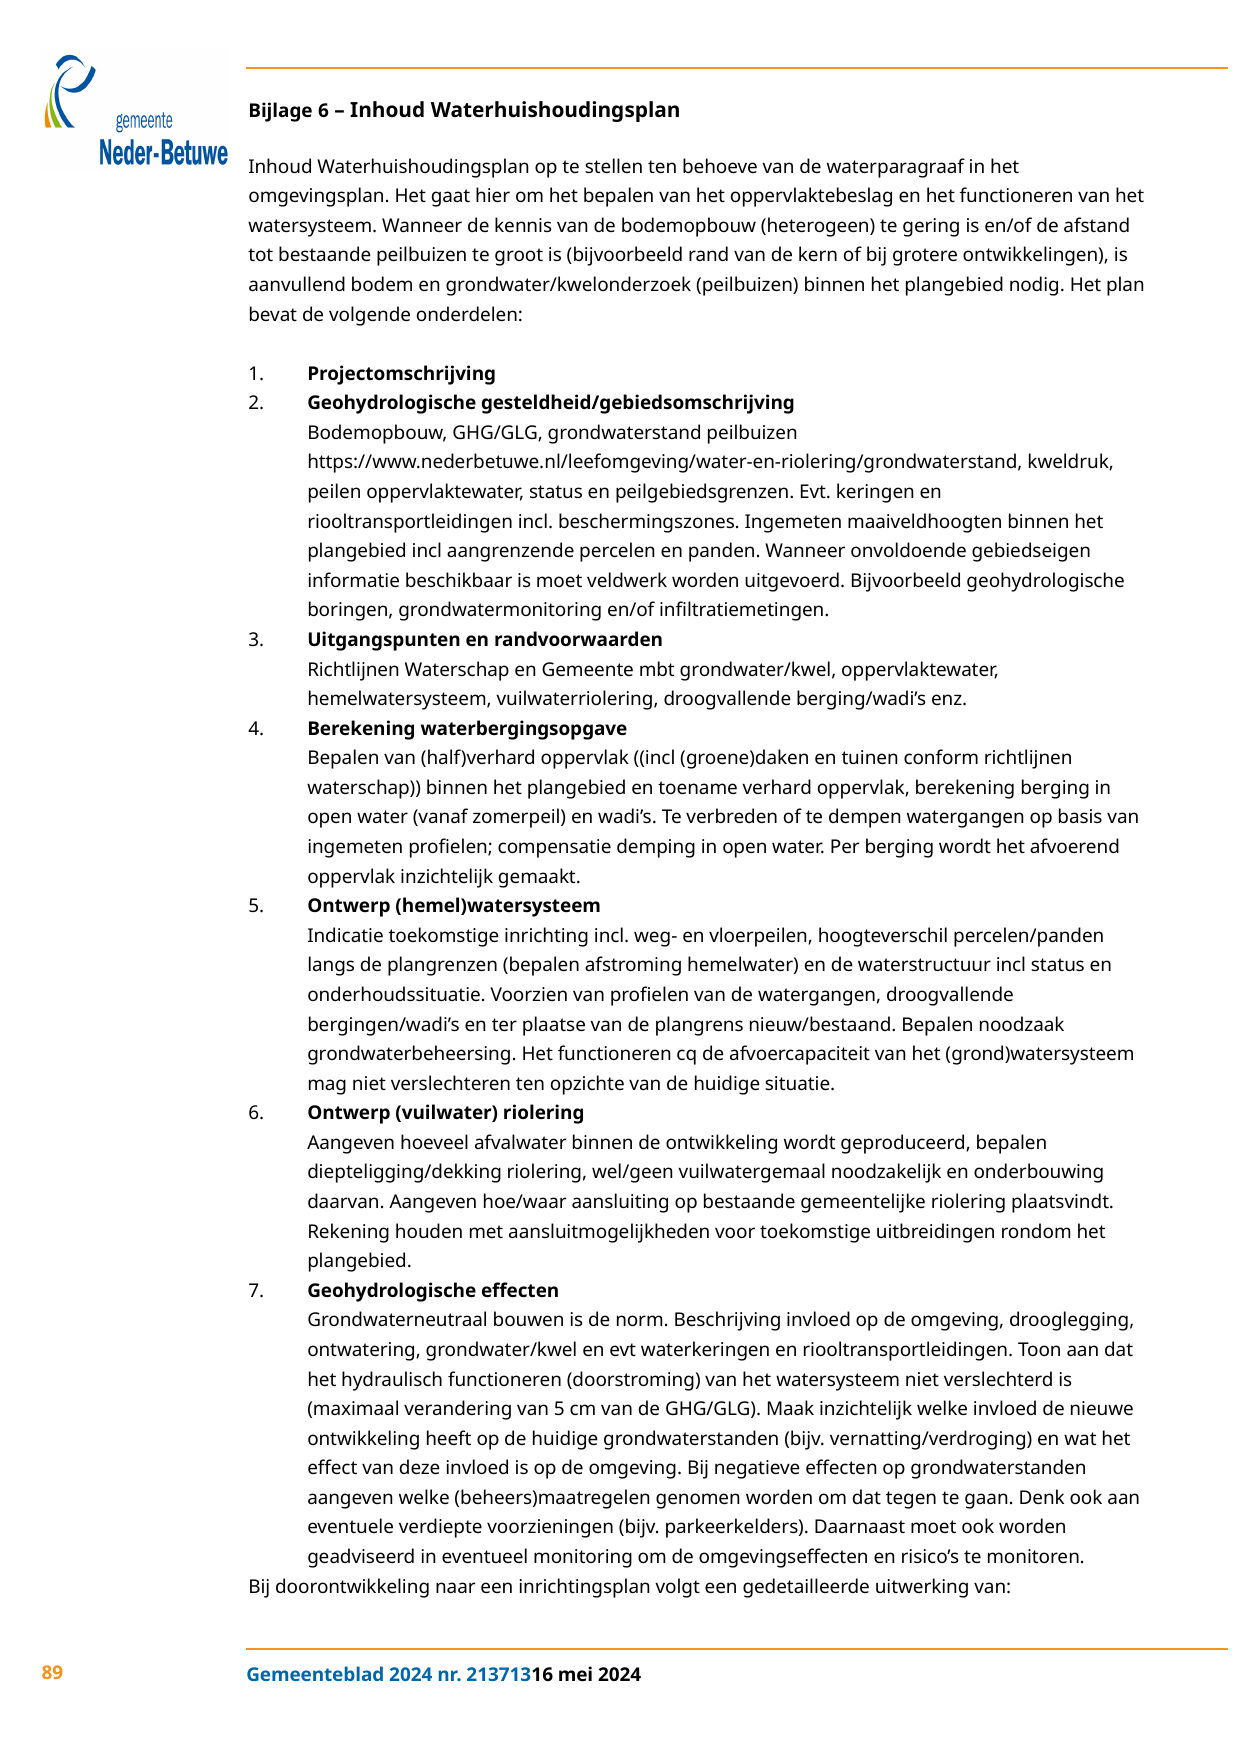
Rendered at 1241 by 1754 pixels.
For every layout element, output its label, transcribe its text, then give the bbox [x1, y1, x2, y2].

list Grondwaterneutraal bouwen is de norm. Beschrijving invloed op de omgeving, drooglegging, ontwatering, grondwater/kwel en evt waterkeringen en riooltransportleidingen. Toon aan dat het hydraulisch functioneren (doorstroming) van het watersysteem niet verslechterd is (maximaal verandering van 5 cm van de GHG/GLG). Maak inzichtelijk welke invloed de nieuwe ontwikkeling heeft op de huidige grondwaterstanden (bijv. vernatting/verdroging) en wat het effect van deze invloed is op de omgeving. Bij negatieve effecten op grondwaterstanden aangeven welke (beheers)maatregelen genomen worden om dat tegen te gaan. Denk ook aan eventuele verdiepte voorzieningen (bijv. parkeerkelders). Daarnaast moet ook worden geadviseerd in eventueel monitoring om de omgevingseffecten en risico’s te monitoren. [248, 1307, 1152, 1569]
list Indicatie toekomstige inrichting incl. weg- en vloerpeilen, hoogteverschil percelen/panden langs de plangrenzen (bepalen afstroming hemelwater) en de waterstructuur incl status en onderhoudssituatie. Voorzien van profielen van de watergangen, droogvallende bergingen/wadi’s en ter plaatse van de plangrens nieuw/bestaand. Bepalen noodzaak grondwaterbeheersing. Het functioneren cq de afvoercapaciteit van het (grond)watersysteem mag niet verslechteren ten opzichte van de huidige situatie. [248, 922, 1152, 1096]
list Richtlijnen Waterschap en Gemeente mbt grondwater/kwel, oppervlaktewater, hemelwatersysteem, vuilwaterriolering, droogvallende berging/wadi’s enz. [248, 656, 1152, 711]
text Inhoud Waterhuishoudingsplan op te stellen ten behoeve van de waterparagraaf in het omgevingsplan. Het gaat hier om het bepalen van het oppervlaktebeslag en het functioneren van het watersysteem. Wanneer de kennis van de bodemopbouw (heterogeen) te gering is en/of de afstand tot bestaande peilbuizen te groot is (bijvoorbeeld rand van de kern of bij grotere ontwikkelingen), is aanvullend bodem en grondwater/kwelonderzoek (peilbuizen) binnen het plangebied nodig. Het plan bevat de volgende onderdelen: [248, 153, 1152, 327]
picture [41, 47, 231, 172]
list Ontwerp (hemel)watersysteem [248, 892, 1152, 918]
text Bij doorontwikkeling naar een inrichtingsplan volgt een gedetailleerde uitwerking van: [248, 1573, 1152, 1599]
list Bepalen van (half)verhard oppervlak ((incl (groene)daken en tuinen conform richtlijnen waterschap)) binnen het plangebied en toename verhard oppervlak, berekening berging in open water (vanaf zomerpeil) en wadi’s. Te verbreden of te dempen watergangen op basis van ingemeten profielen; compensatie demping in open water. Per berging wordt het afvoerend oppervlak inzichtelijk gemaakt. [248, 744, 1152, 889]
list Uitgangspunten en randvoorwaarden [248, 626, 1152, 652]
list Projectomschrijving [248, 360, 1152, 386]
text Bijlage 6 – Inhoud Waterhuishoudingsplan [248, 95, 1152, 123]
list Ontwerp (vuilwater) riolering [248, 1099, 1152, 1125]
list Berekening waterbergingsopgave [248, 715, 1152, 741]
list Geohydrologische effecten [248, 1277, 1152, 1303]
list Bodemopbouw, GHG/GLG, grondwaterstand peilbuizen https://www.nederbetuwe.nl/leefomgeving/water-en-riolering/grondwaterstand, kweldruk, peilen oppervlaktewater, status en peilgebiedsgrenzen. Evt. keringen en riooltransportleidingen incl. beschermingszones. Ingemeten maaiveldhoogten binnen het plangebied incl aangrenzende percelen en panden. Wanneer onvoldoende gebiedseigen informatie beschikbaar is moet veldwerk worden uitgevoerd. Bijvoorbeeld geohydrologische boringen, grondwatermonitoring en/of infiltratiemetingen. [248, 419, 1152, 622]
list Aangeven hoeveel afvalwater binnen de ontwikkeling wordt geproduceerd, bepalen diepteligging/dekking riolering, wel/geen vuilwatergemaal noodzakelijk en onderbouwing daarvan. Aangeven hoe/waar aansluiting op bestaande gemeentelijke riolering plaatsvindt. Rekening houden met aansluitmogelijkheden voor toekomstige uitbreidingen rondom het plangebied. [248, 1129, 1152, 1273]
list Geohydrologische gesteldheid/gebiedsomschrijving [248, 389, 1152, 415]
